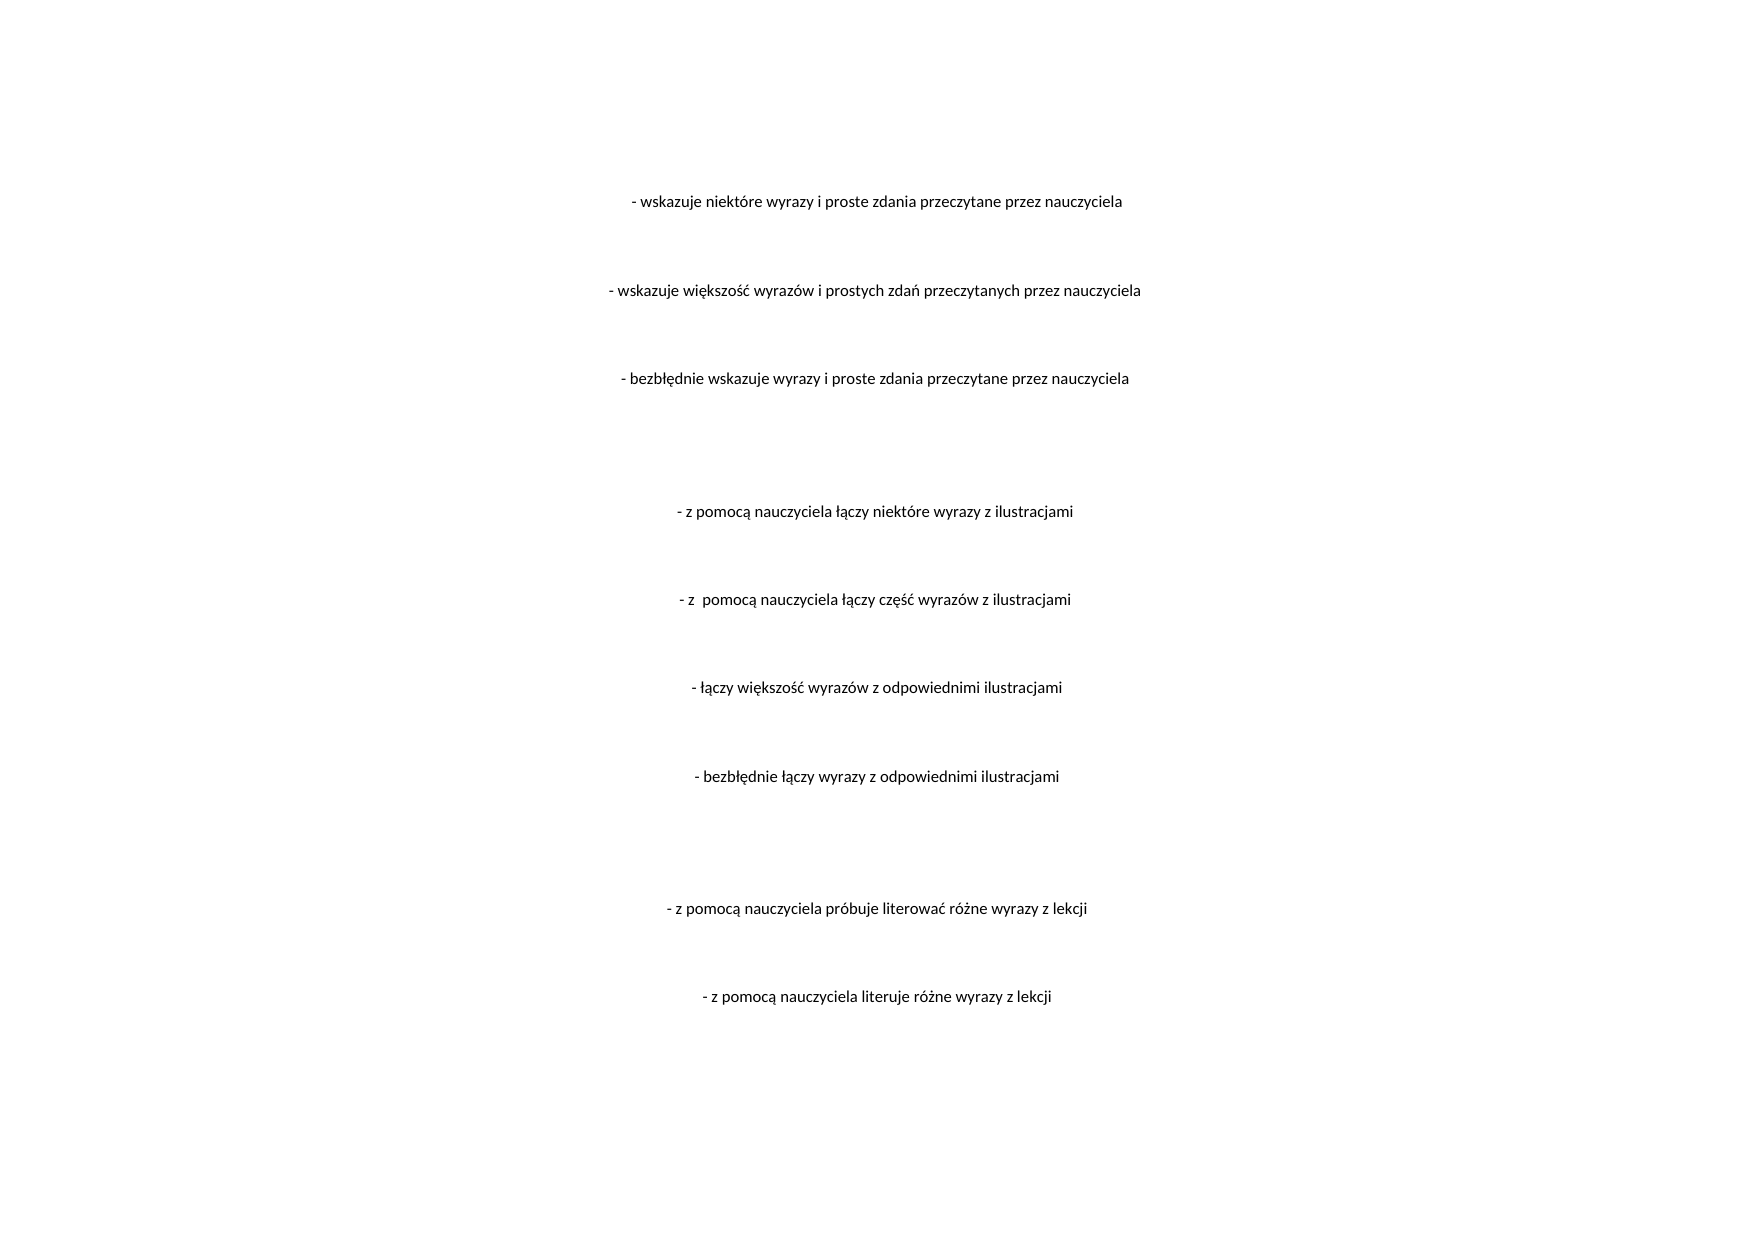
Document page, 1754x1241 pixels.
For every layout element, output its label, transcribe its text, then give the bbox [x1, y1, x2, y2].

text - z pomocą nauczyciela literuje różne wyrazy z lekcji [148, 987, 1606, 1007]
text - wskazuje niektóre wyrazy i proste zdania przeczytane przez nauczyciela [148, 192, 1606, 212]
text - wskazuje większość wyrazów i prostych zdań przeczytanych przez nauczyciela [148, 280, 1606, 300]
text - z pomocą nauczyciela próbuje literować różne wyrazy z lekcji [148, 898, 1606, 919]
text - bezbłędnie wskazuje wyrazy i proste zdania przeczytane przez nauczyciela [148, 368, 1606, 389]
text - bezbłędnie łączy wyrazy z odpowiednimi ilustracjami [148, 766, 1606, 786]
text - z pomocą nauczyciela łączy część wyrazów z ilustracjami [148, 589, 1606, 609]
text - łączy większość wyrazów z odpowiednimi ilustracjami [148, 678, 1606, 698]
text - z pomocą nauczyciela łączy niektóre wyrazy z ilustracjami [148, 501, 1606, 521]
